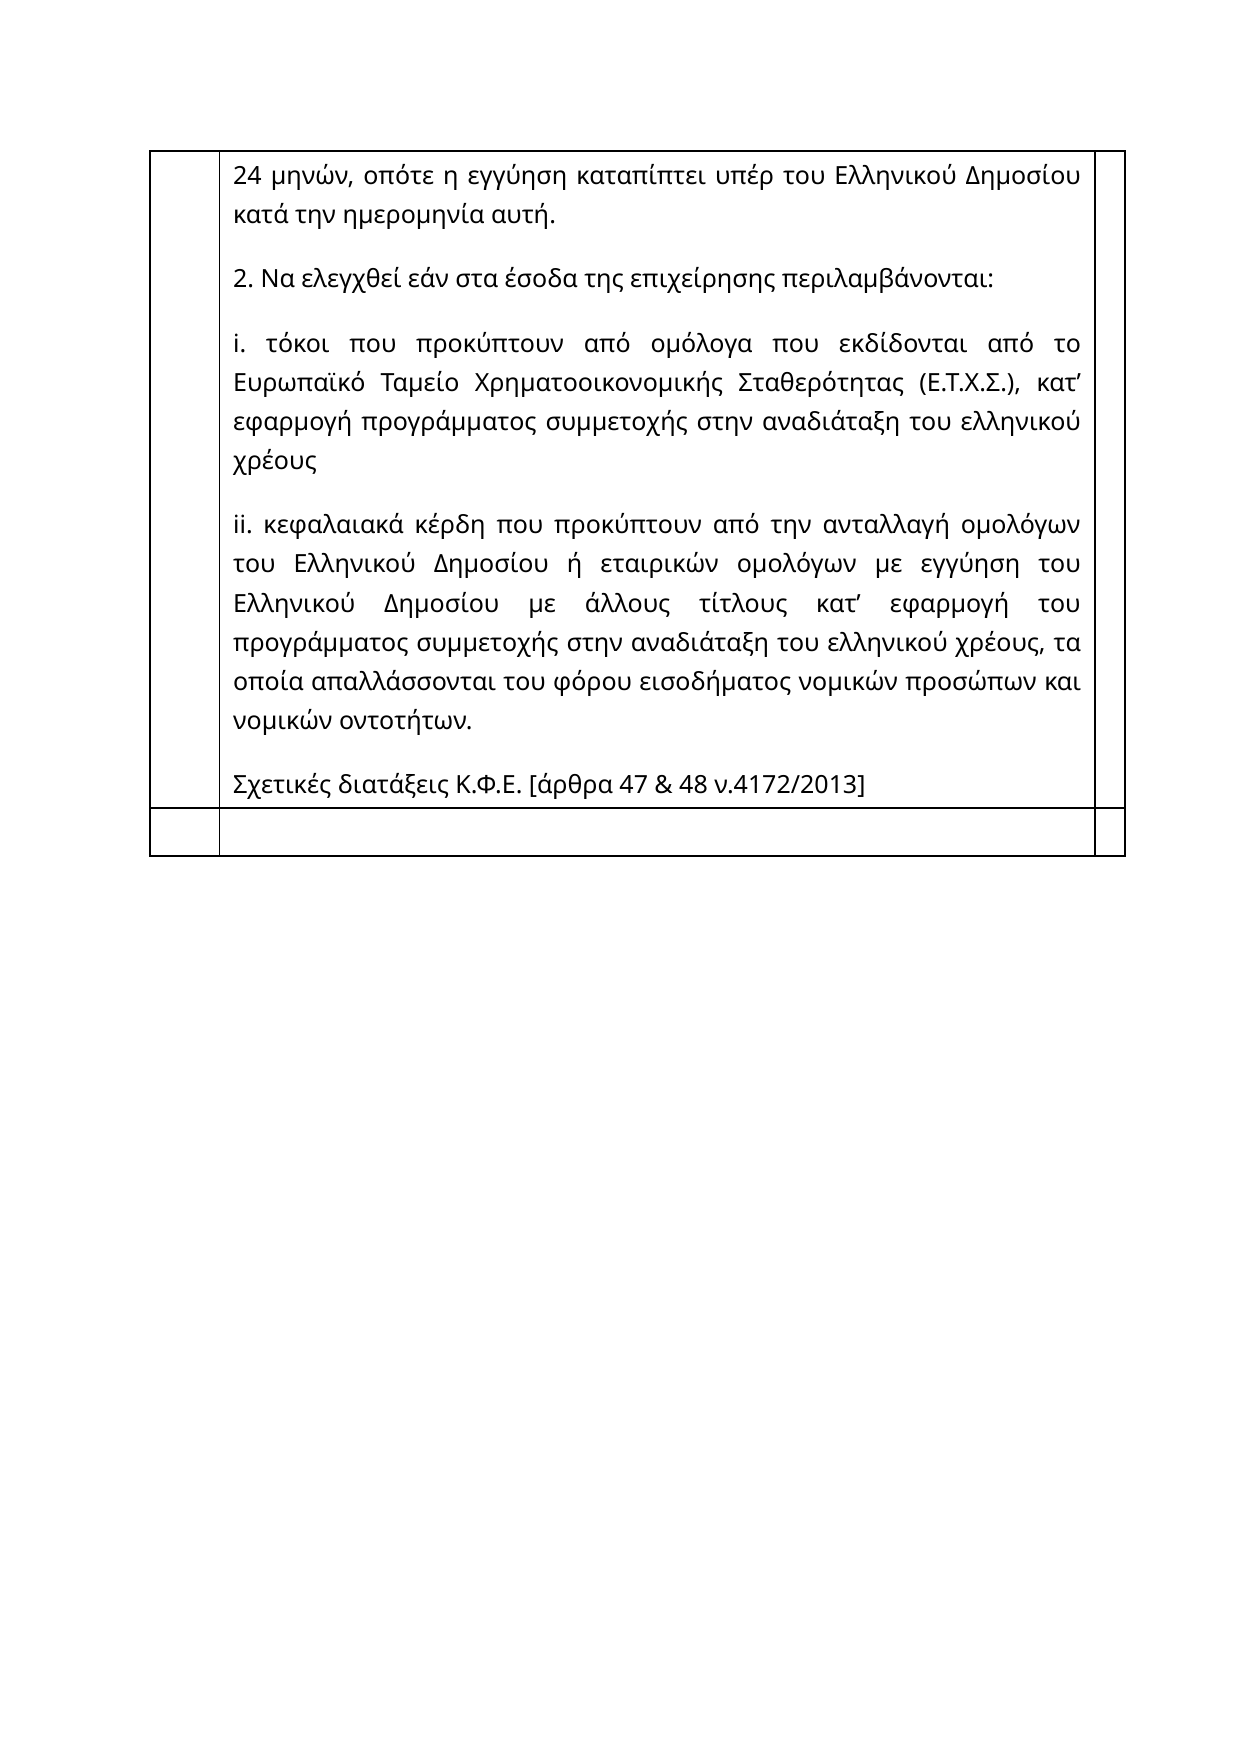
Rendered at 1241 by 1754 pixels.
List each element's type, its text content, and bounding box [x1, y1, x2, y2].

table_cell [220, 809, 1094, 855]
table_cell [1096, 809, 1124, 855]
table_header 24 μηνών, οπότε η εγγύηση καταπίπτει υπέρ του Ελληνικού Δημοσίου κατά την ημερομηνία αυτή. 2. Να ελεγχθεί εάν στα έσοδα της επιχείρησης περιλαμβάνονται: i. τόκοι που προκύπτουν από ομόλογα που εκδίδονται από το Ευρωπαϊκό Ταμείο Χρηματοοικονομικής Σταθερότητας (Ε.Τ.Χ.Σ.), κατ’ εφαρμογή προγράμματος συμμετοχής στην αναδιάταξη του ελληνικού χρέους ii. κεφαλαιακά κέρδη που προκύπτουν από την ανταλλαγή ομολόγων του Ελληνικού Δημοσίου ή εταιρικών ομολόγων με εγγύηση του Ελληνικού Δημοσίου με άλλους τίτλους κατ’ εφαρμογή του προγράμματος συμμετοχής στην αναδιάταξη του ελληνικού χρέους, τα οποία απαλλάσσονται του φόρου εισοδήματος νομικών προσώπων και νομικών οντοτήτων. Σχετικές διατάξεις Κ.Φ.Ε. [άρθρα 47 & 48 ν.4172/2013] [220, 152, 1094, 807]
table_header [151, 152, 219, 807]
table_header [1096, 152, 1124, 807]
table_cell [151, 809, 219, 855]
